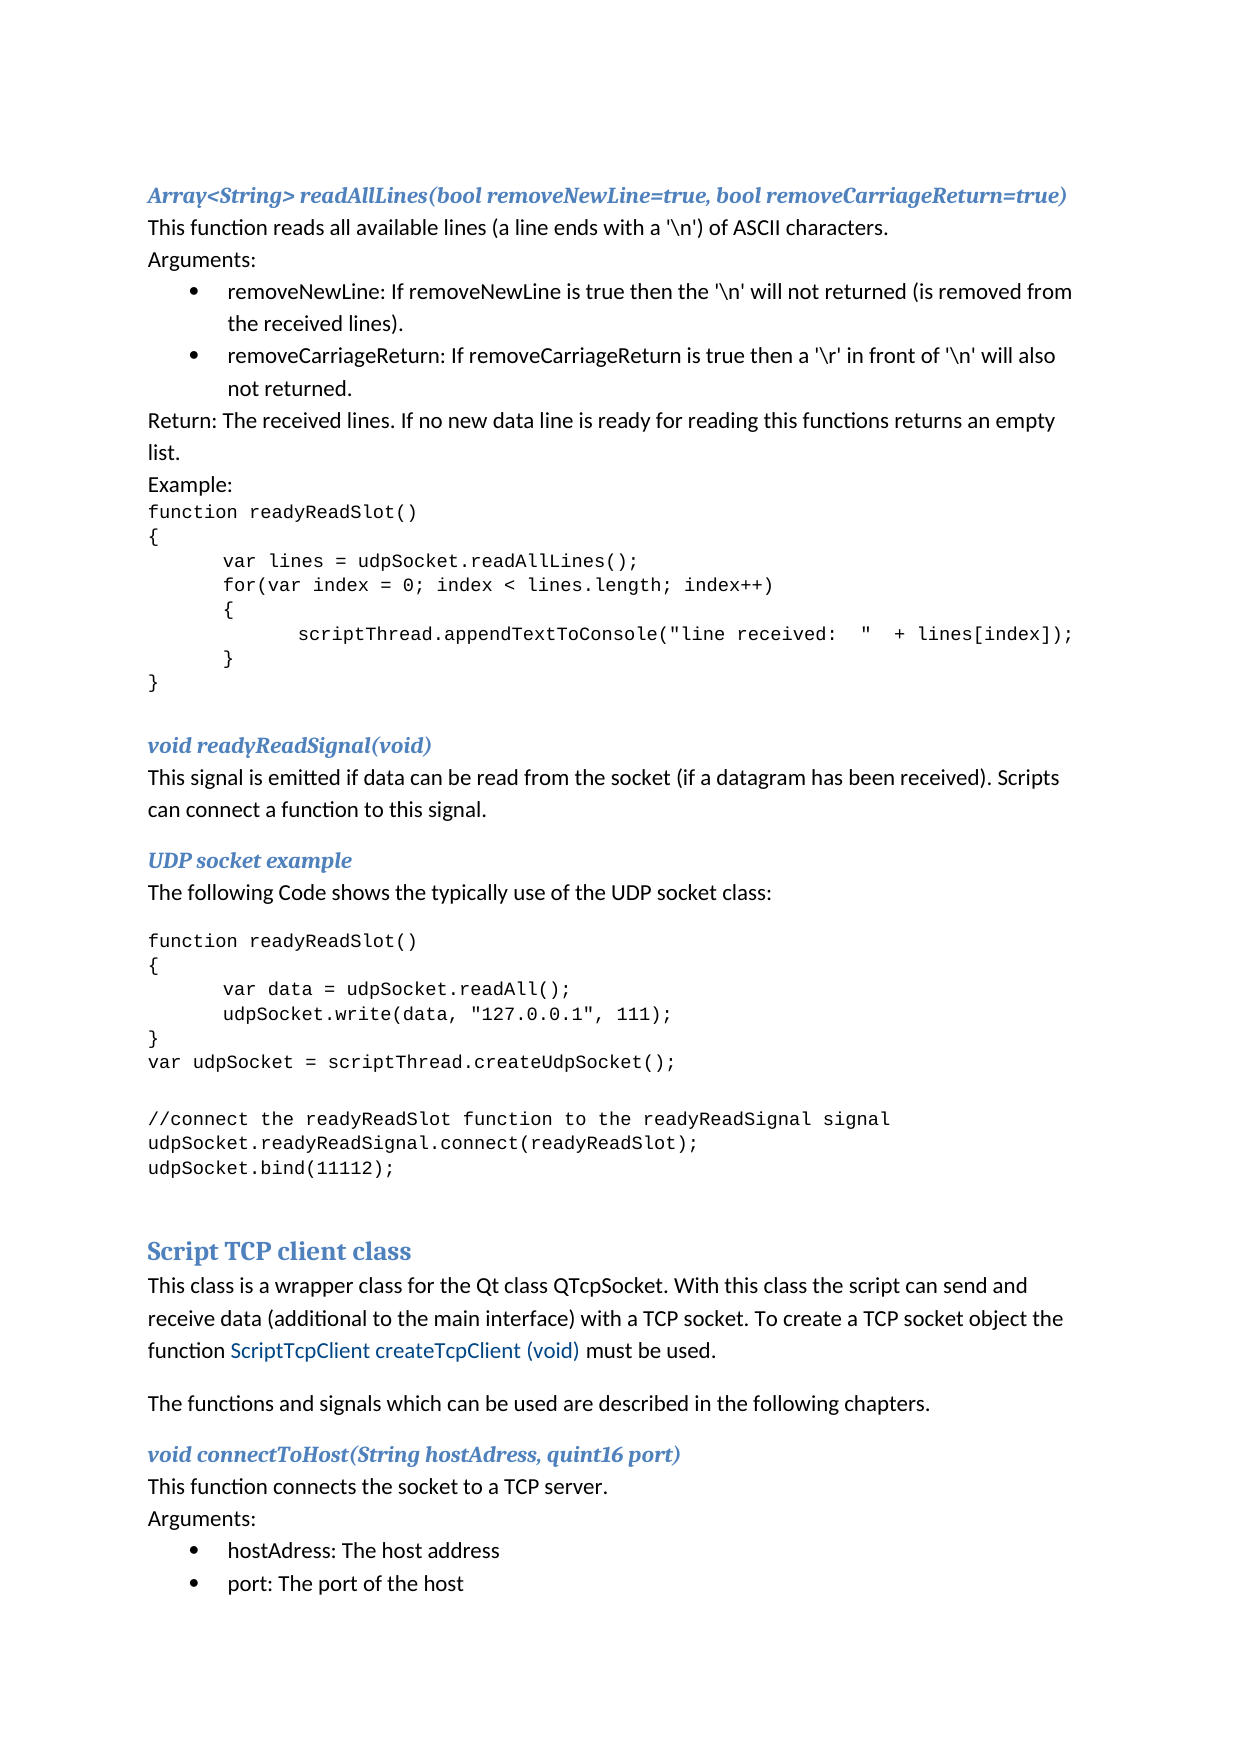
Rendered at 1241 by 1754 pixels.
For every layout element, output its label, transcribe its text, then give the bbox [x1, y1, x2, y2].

list hostAdress: The host address [190, 1537, 1093, 1565]
subtitle Script TCP client class [148, 1236, 1093, 1267]
text This class is a wrapper class for the Qt class QTcpSocket. With this class the script can send and receive data (additional to the main interface) with a TCP socket. To create a TCP socket object the function ScriptTcpClient createTcpClient (void) must be used. [148, 1272, 1093, 1364]
text udpSocket.bind(11112); [148, 1158, 1093, 1180]
text } [148, 673, 1093, 694]
text The following Code shows the typically use of the UDP socket class: [148, 878, 1093, 906]
list removeNewLine: If removeNewLine is true then the '\n' will not returned (is removed from the received lines). [190, 277, 1093, 337]
text udpSocket.readyReadSignal.connect(readyReadSlot); [148, 1134, 1093, 1155]
text This function reads all available lines (a line ends with a '\n') of ASCII characters. [148, 213, 1093, 241]
text This function connects the socket to a TCP server. [148, 1472, 1093, 1500]
text var lines = udpSocket.readAllLines(); [148, 551, 1093, 573]
text { [148, 600, 1093, 621]
list port: The port of the host [190, 1569, 1093, 1597]
list removeCarriageReturn: If removeCarriageReturn is true then a '\r' in front of '\n' will also not returned. [190, 342, 1093, 402]
text Return: The received lines. If no new data line is ready for reading this functions returns an empty list. [148, 406, 1093, 466]
text scriptThread.appendTextToConsole("line received: " + lines[index]); [148, 624, 1093, 646]
text This signal is emitted if data can be read from the socket (if a datagram has been received). Scripts can connect a function to this signal. [148, 763, 1093, 823]
text { [148, 956, 1093, 977]
text Example: [148, 470, 1093, 498]
text function readyReadSlot() [148, 931, 1093, 953]
subtitle void connectToHost(String hostAdress, quint16 port) [148, 1442, 1093, 1468]
text //connect the readyReadSlot function to the readyReadSignal signal [148, 1110, 1093, 1131]
text Arguments: [148, 245, 1093, 273]
text } [148, 1029, 1093, 1050]
text { [148, 527, 1093, 548]
subtitle Array<String> readAllLines(bool removeNewLine=true, bool removeCarriageReturn=true) [148, 183, 1093, 209]
text function readyReadSlot() [148, 503, 1093, 524]
subtitle UDP socket example [148, 848, 1093, 874]
subtitle void readyReadSignal(void) [148, 733, 1093, 759]
text } [148, 649, 1093, 670]
text for(var index = 0; index < lines.length; index++) [148, 576, 1093, 597]
text Arguments: [148, 1504, 1093, 1532]
text var udpSocket = scriptThread.createUdpSocket(); [148, 1053, 1093, 1074]
text var data = udpSocket.readAll(); [148, 980, 1093, 1001]
text The functions and signals which can be used are described in the following chapters. [148, 1389, 1093, 1417]
text udpSocket.write(data, "127.0.0.1", 111); [148, 1004, 1093, 1026]
